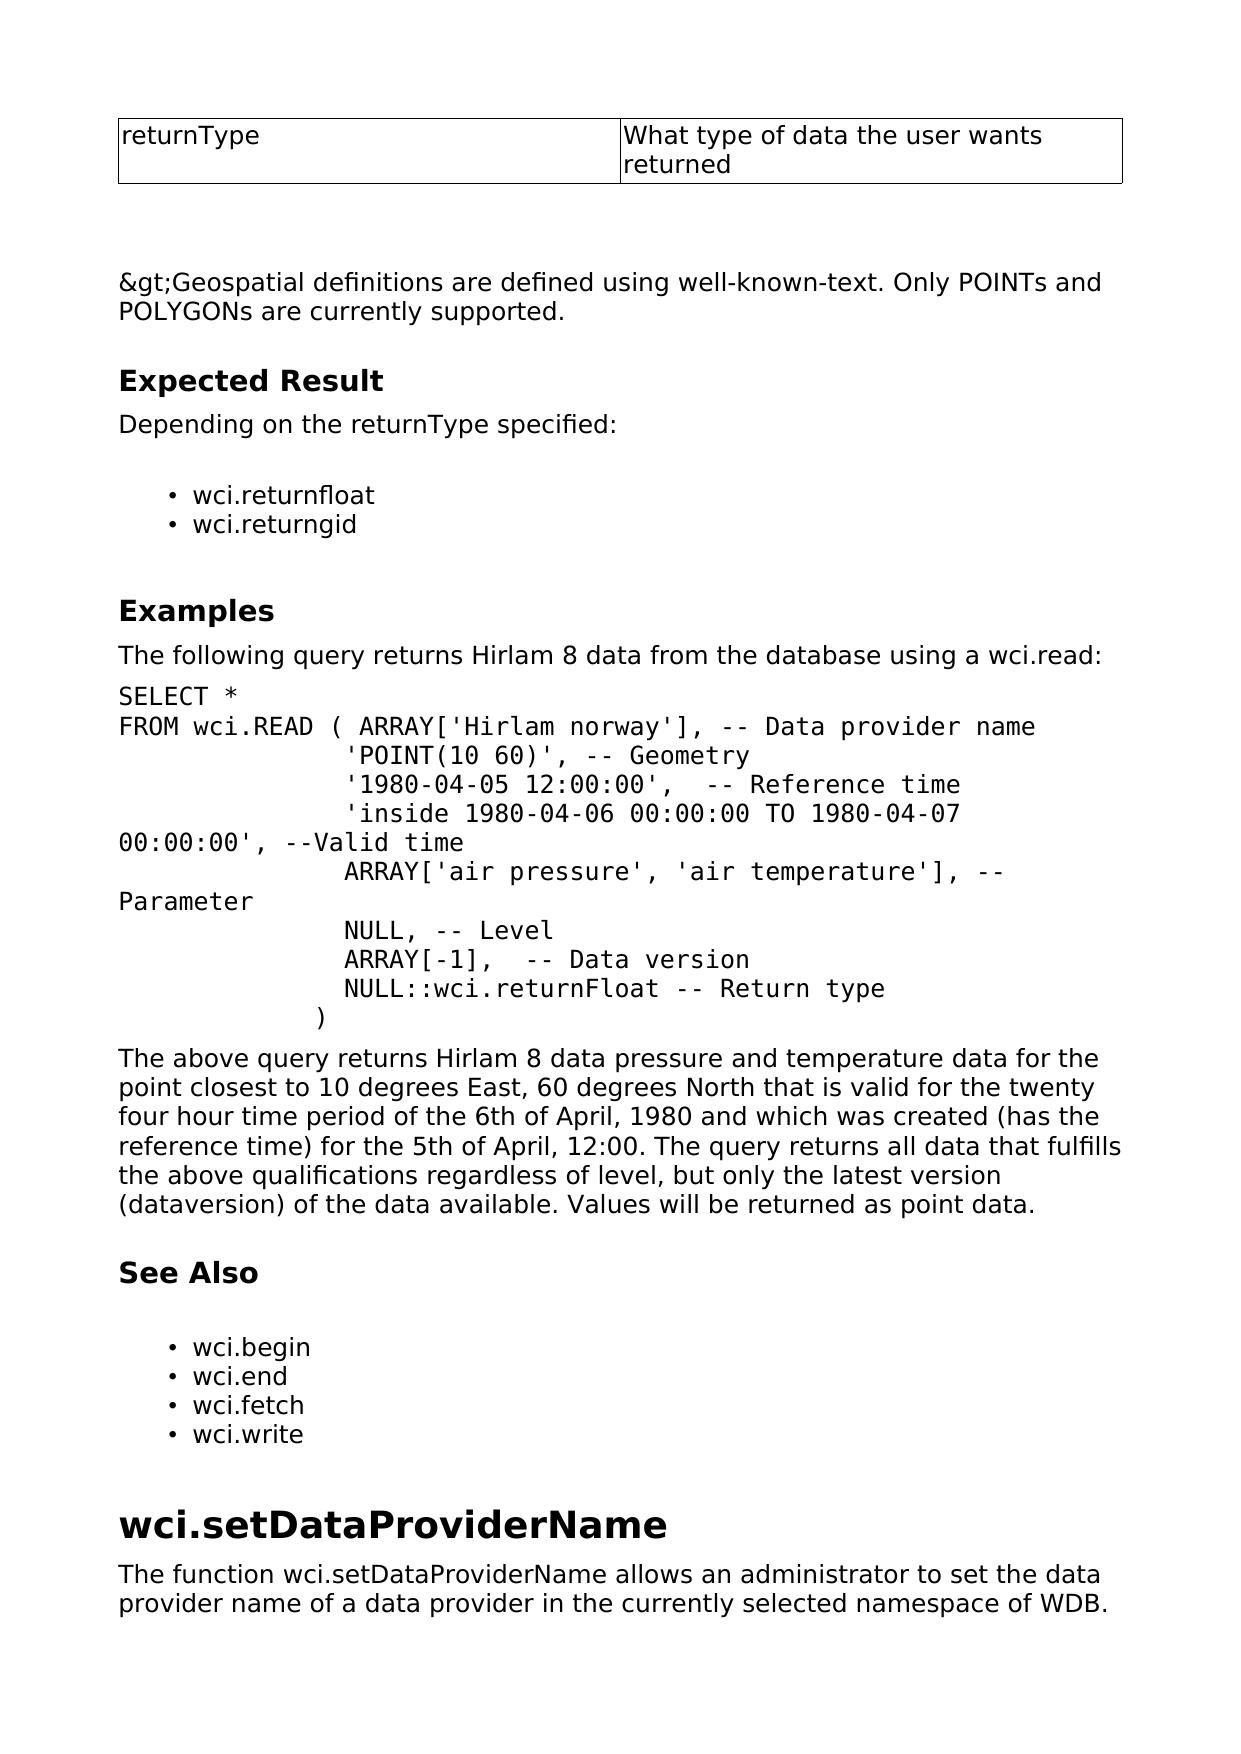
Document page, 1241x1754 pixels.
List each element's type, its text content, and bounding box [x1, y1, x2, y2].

table_cell What type of data the user wants returned [621, 119, 1122, 182]
subtitle Examples [118, 594, 1122, 628]
text &gt;Geospatial definitions are defined using well-known-text. Only POINTs and POLYGONs are currently supported. [118, 268, 1122, 326]
list wci.fetch [177, 1391, 1122, 1420]
text SELECT * FROM wci.READ ( ARRAY['Hirlam norway'], -- Data provider name 'POINT(10 60)', -- Geometry '1980-04-05 12:00:00', -- Reference time 'inside 1980-04-06 00:00:00 TO 1980-04-07 00:00:00', --Valid time ARRAY['air pressure', 'air temperature'], -- Parameter NULL, -- Level ARRAY[-1], -- Data version NULL::wci.returnFloat -- Return type ) [118, 682, 1122, 1032]
list wci.begin [177, 1333, 1122, 1362]
text Depending on the returnType specified: [118, 410, 1122, 439]
text The following query returns Hirlam 8 data from the database using a wci.read: [118, 641, 1122, 670]
text The above query returns Hirlam 8 data pressure and temperature data for the point closest to 10 degrees East, 60 degrees North that is valid for the twenty four hour time period of the 6th of April, 1980 and which was created (has the reference time) for the 5th of April, 12:00. The query returns all data that fulfills the above qualifications regardless of level, but only the latest version (dataversion) of the data available. Values will be returned as point data. [118, 1044, 1122, 1219]
list wci.returngid [177, 511, 1122, 540]
subtitle wci.setDataProviderName [118, 1504, 1122, 1547]
subtitle Expected Result [118, 364, 1122, 398]
table_cell returnType [119, 119, 620, 182]
list wci.returnfloat [177, 482, 1122, 511]
text The function wci.setDataProviderName allows an administrator to set the data provider name of a data provider in the currently selected namespace of WDB. [118, 1560, 1122, 1618]
list wci.write [177, 1420, 1122, 1449]
list wci.end [177, 1362, 1122, 1391]
subtitle See Also [118, 1257, 1122, 1291]
